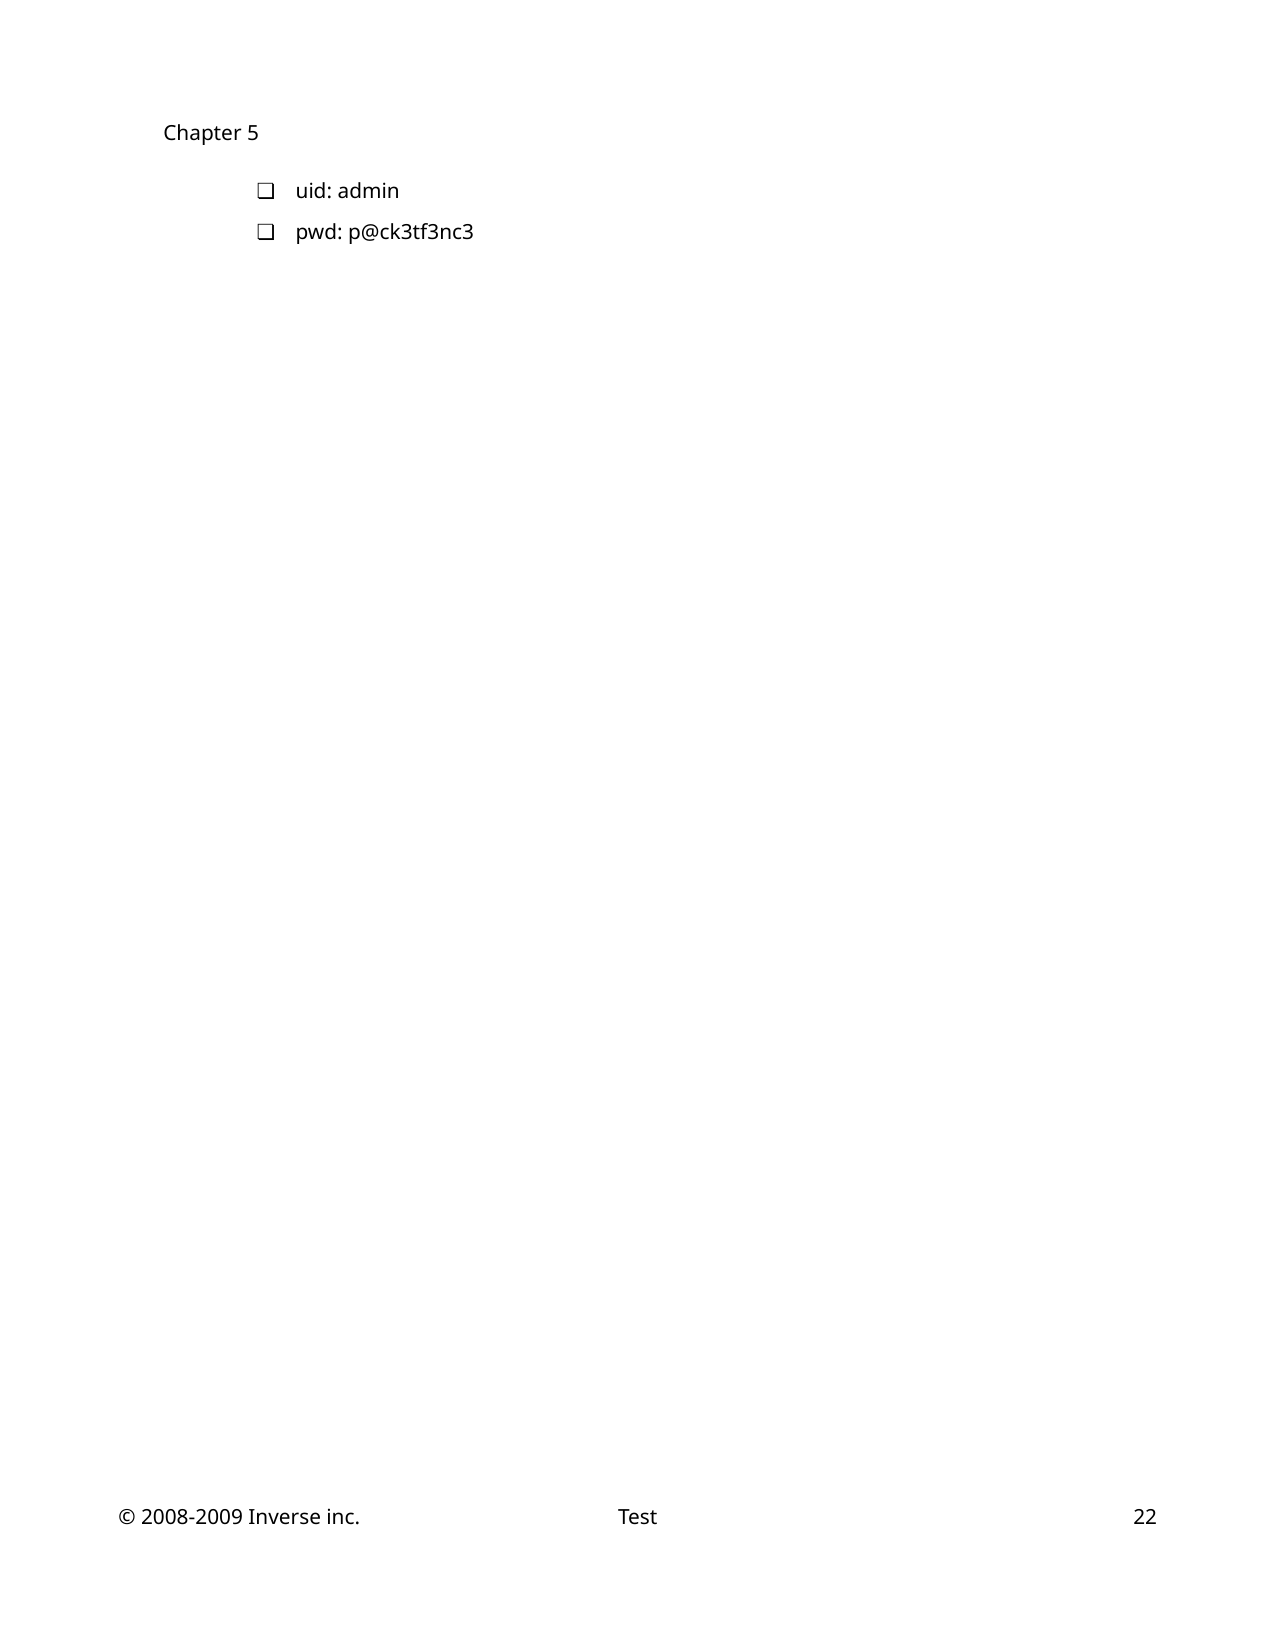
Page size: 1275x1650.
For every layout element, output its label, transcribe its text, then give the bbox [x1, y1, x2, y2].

list ❏ pwd: p@ck3tf3nc3 [256, 217, 1157, 245]
list ❏ uid: admin [256, 176, 1157, 204]
